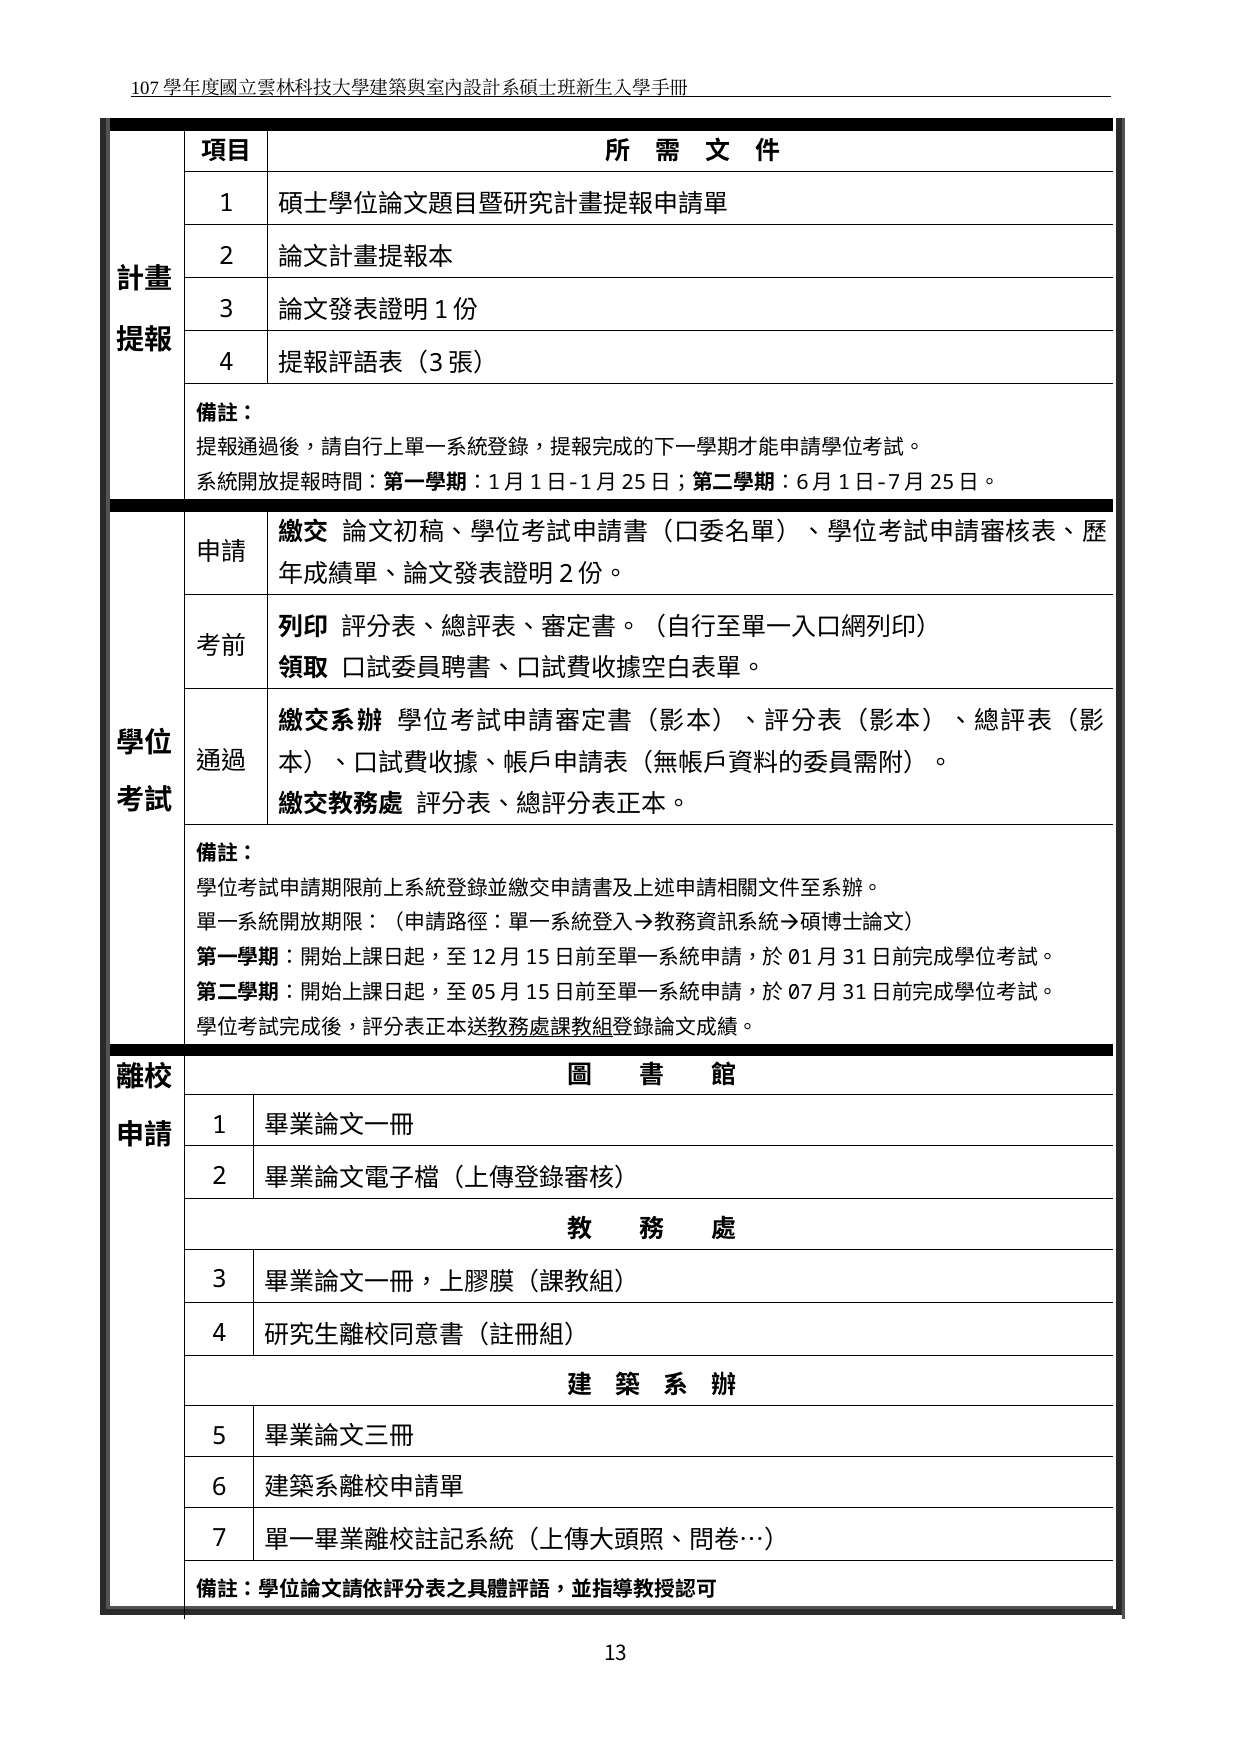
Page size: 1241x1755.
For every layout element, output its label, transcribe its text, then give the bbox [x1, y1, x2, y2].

table_cell 項目 [185, 131, 267, 171]
table_cell 論文發表證明1份 [268, 278, 1113, 330]
table_cell 繳交 論文初稿、學位考試申請書（口委名單）、學位考試申請審核表、歷年成績單、論文發表證明2份。 [268, 512, 1113, 593]
table_cell 7 [185, 1508, 253, 1560]
table_cell 考前 [185, 595, 267, 688]
table_cell 所 需 文 件 [268, 131, 1113, 171]
table_cell 備註： 學位考試申請期限前上系統登錄並繳交申請書及上述申請相關文件至系辦。 單一系統開放期限：（申請路徑：單一系統登入教務資訊系統碩博士論文） 第一學期：開始上課日起，至12月15日前至單一系統申請，於01月31日前完成學位考試。 第二學期：開始上課日起，至05月15日前至單一系統申請，於07月31日前完成學位考試。 學位考試完成後，評分表正本送教務處課教組登錄論文成績。 [185, 825, 1113, 1044]
table_cell 5 [185, 1406, 253, 1456]
table_cell 備註：學位論文請依評分表之具體評語，並指導教授認可 [185, 1561, 1113, 1606]
table_cell 單一畢業離校註記系統（上傳大頭照、問卷…） [254, 1508, 1113, 1560]
table_cell 畢業論文一冊 [254, 1095, 1113, 1145]
table_cell 論文計畫提報本 [268, 225, 1113, 277]
table_cell 1 [185, 172, 267, 224]
table_cell 申請 [185, 512, 267, 593]
table_cell 教務處 [185, 1199, 1113, 1249]
table_cell 2 [185, 1146, 253, 1198]
table_cell 離校申請 [110, 1056, 184, 1606]
table_cell 4 [185, 1303, 253, 1355]
table_cell 圖書館 [185, 1056, 1113, 1094]
table_cell 建築系辦 [185, 1356, 1113, 1405]
table_cell 列印 評分表、總評表、審定書。（自行至單一入口網列印） 領取 口試委員聘書、口試費收據空白表單。 [268, 595, 1113, 688]
table_cell 3 [185, 1250, 253, 1302]
table_cell 4 [185, 331, 267, 383]
table_cell 1 [185, 1095, 253, 1145]
table_cell 提報評語表（3張） [268, 331, 1113, 383]
table_cell 3 [185, 278, 267, 330]
table_cell 畢業論文一冊，上膠膜（課教組） [254, 1250, 1113, 1302]
table_cell 畢業論文電子檔（上傳登錄審核） [254, 1146, 1113, 1198]
table_cell 學位考試 [110, 512, 184, 1044]
table_cell 通過 [185, 689, 267, 824]
table_cell 2 [185, 225, 267, 277]
table_cell 研究生離校同意書（註冊組） [254, 1303, 1113, 1355]
table_cell 碩士學位論文題目暨研究計畫提報申請單 [268, 172, 1113, 224]
table_cell 畢業論文三冊 [254, 1406, 1113, 1456]
table_cell 備註： 提報通過後，請自行上單一系統登錄，提報完成的下一學期才能申請學位考試。 系統開放提報時間：第一學期：1月1日-1月25日；第二學期：6月1日-7月25日。 [185, 384, 1113, 499]
table_cell 繳交系辦 學位考試申請審定書（影本）、評分表（影本）、總評表（影本）、口試費收據、帳戶申請表（無帳戶資料的委員需附）。 繳交教務處 評分表、總評分表正本。 [268, 689, 1113, 824]
table_cell 計畫提報 [110, 131, 184, 499]
table_cell 6 [185, 1457, 253, 1507]
table_cell 建築系離校申請單 [254, 1457, 1113, 1507]
